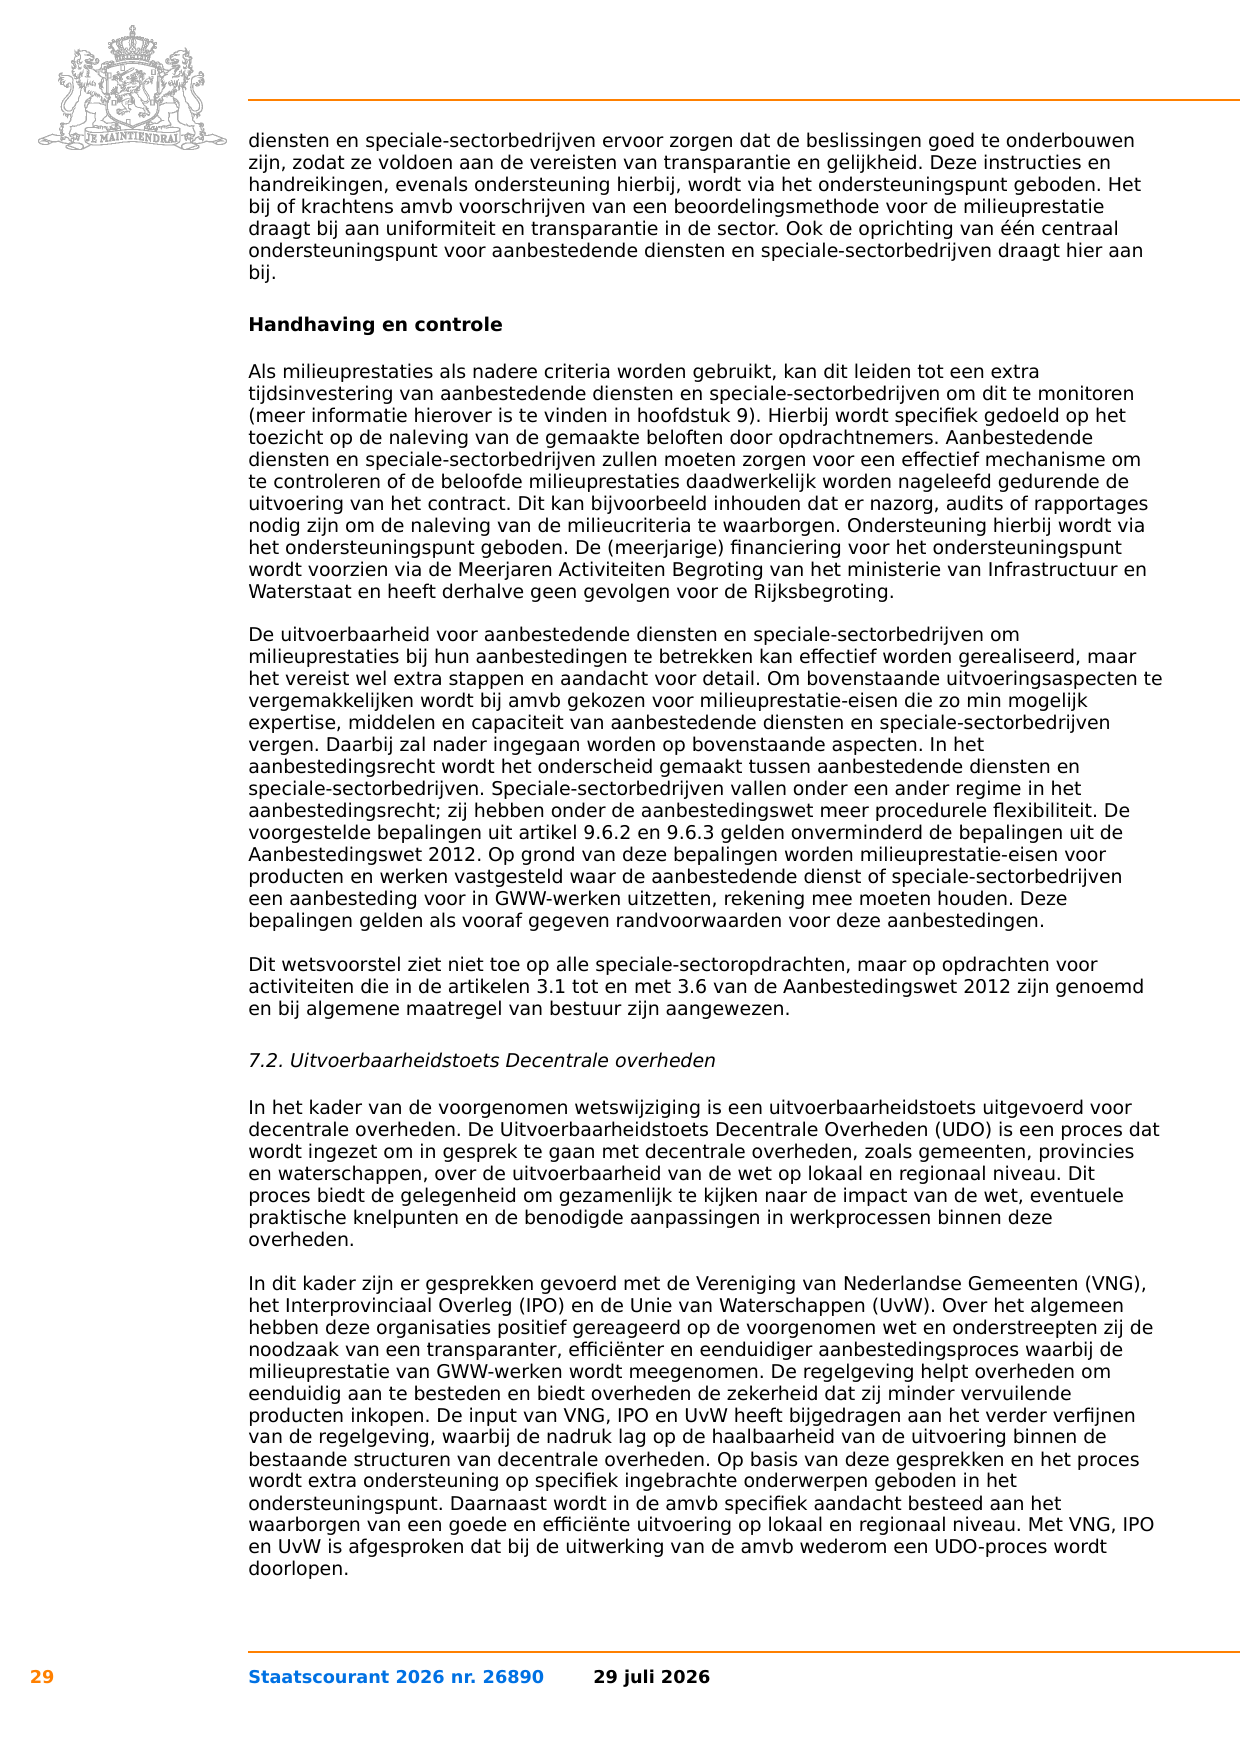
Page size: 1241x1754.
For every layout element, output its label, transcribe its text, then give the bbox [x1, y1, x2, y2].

text In het kader van de voorgenomen wetswijziging is een uitvoerbaarheidstoets uitgevoerd voor decentrale overheden. De Uitvoerbaarheidstoets Decentrale Overheden (UDO) is een proces dat wordt ingezet om in gesprek te gaan met decentrale overheden, zoals gemeenten, provincies en waterschappen, over de uitvoerbaarheid van de wet op lokaal en regionaal niveau. Dit proces biedt de gelegenheid om gezamenlijk te kijken naar de impact van de wet, eventuele praktische knelpunten en de benodigde aanpassingen in werkprocessen binnen deze overheden. [248, 1097, 1163, 1251]
text In dit kader zijn er gesprekken gevoerd met de Vereniging van Nederlandse Gemeenten (VNG), het Interprovinciaal Overleg (IPO) en de Unie van Waterschappen (UvW). Over het algemeen hebben deze organisaties positief gereageerd op de voorgenomen wet en onderstreepten zij de noodzaak van een transparanter, efficiënter en eenduidiger aanbestedingsproces waarbij de milieuprestatie van GWW-werken wordt meegenomen. De regelgeving helpt overheden om eenduidig aan te besteden en biedt overheden de zekerheid dat zij minder vervuilende producten inkopen. De input van VNG, IPO en UvW heeft bijgedragen aan het verder verfijnen van de regelgeving, waarbij de nadruk lag op de haalbaarheid van de uitvoering binnen de bestaande structuren van decentrale overheden. Op basis van deze gesprekken en het proces wordt extra ondersteuning op specifiek ingebrachte onderwerpen geboden in het ondersteuningspunt. Daarnaast wordt in de amvb specifiek aandacht besteed aan het waarborgen van een goede en efficiënte uitvoering op lokaal en regionaal niveau. Met VNG, IPO en UvW is afgesproken dat bij de uitwerking van de amvb wederom een UDO-proces wordt doorlopen. [248, 1273, 1163, 1580]
text Dit wetsvoorstel ziet niet toe op alle speciale-sectoropdrachten, maar op opdrachten voor activiteiten die in de artikelen 3.1 tot en met 3.6 van de Aanbestedingswet 2012 zijn genoemd en bij algemene maatregel van bestuur zijn aangewezen. [248, 954, 1163, 1020]
subtitle Handhaving en controle [248, 314, 1163, 336]
text Als milieuprestaties als nadere criteria worden gebruikt, kan dit leiden tot een extra tijdsinvestering van aanbestedende diensten en speciale-sectorbedrijven om dit te monitoren (meer informatie hierover is te vinden in hoofdstuk 9). Hierbij wordt specifiek gedoeld op het toezicht op de naleving van de gemaakte beloften door opdrachtnemers. Aanbestedende diensten en speciale-sectorbedrijven zullen moeten zorgen voor een effectief mechanisme om te controleren of de beloofde milieuprestaties daadwerkelijk worden nageleefd gedurende de uitvoering van het contract. Dit kan bijvoorbeeld inhouden dat er nazorg, audits of rapportages nodig zijn om de naleving van de milieucriteria te waarborgen. Ondersteuning hierbij wordt via het ondersteuningspunt geboden. De (meerjarige) financiering voor het ondersteuningspunt wordt voorzien via de Meerjaren Activiteiten Begroting van het ministerie van Infrastructuur en Waterstaat en heeft derhalve geen gevolgen voor de Rijksbegroting. [248, 361, 1163, 602]
text De uitvoerbaarheid voor aanbestedende diensten en speciale-sectorbedrijven om milieuprestaties bij hun aanbestedingen te betrekken kan effectief worden gerealiseerd, maar het vereist wel extra stappen en aandacht voor detail. Om bovenstaande uitvoeringsaspecten te vergemakkelijken wordt bij amvb gekozen voor milieuprestatie-eisen die zo min mogelijk expertise, middelen en capaciteit van aanbestedende diensten en speciale-sectorbedrijven vergen. Daarbij zal nader ingegaan worden op bovenstaande aspecten. In het aanbestedingsrecht wordt het onderscheid gemaakt tussen aanbestedende diensten en speciale-sectorbedrijven. Speciale-sectorbedrijven vallen onder een ander regime in het aanbestedingsrecht; zij hebben onder de aanbestedingswet meer procedurele flexibiliteit. De voorgestelde bepalingen uit artikel 9.6.2 en 9.6.3 gelden onverminderd de bepalingen uit de Aanbestedingswet 2012. Op grond van deze bepalingen worden milieuprestatie-eisen voor producten en werken vastgesteld waar de aanbestedende dienst of speciale-sectorbedrijven een aanbesteding voor in GWW-werken uitzetten, rekening mee moeten houden. Deze bepalingen gelden als vooraf gegeven randvoorwaarden voor deze aanbestedingen. [248, 624, 1163, 932]
subtitle 7.2. Uitvoerbaarheidstoets Decentrale overheden [248, 1050, 1163, 1072]
picture [38, 25, 227, 150]
text diensten en speciale-sectorbedrijven ervoor zorgen dat de beslissingen goed te onderbouwen zijn, zodat ze voldoen aan de vereisten van transparantie en gelijkheid. Deze instructies en handreikingen, evenals ondersteuning hierbij, wordt via het ondersteuningspunt geboden. Het bij of krachtens amvb voorschrijven van een beoordelingsmethode voor de milieuprestatie draagt bij aan uniformiteit en transparantie in de sector. Ook de oprichting van één centraal ondersteuningspunt voor aanbestedende diensten en speciale-sectorbedrijven draagt hier aan bij. [248, 130, 1163, 284]
